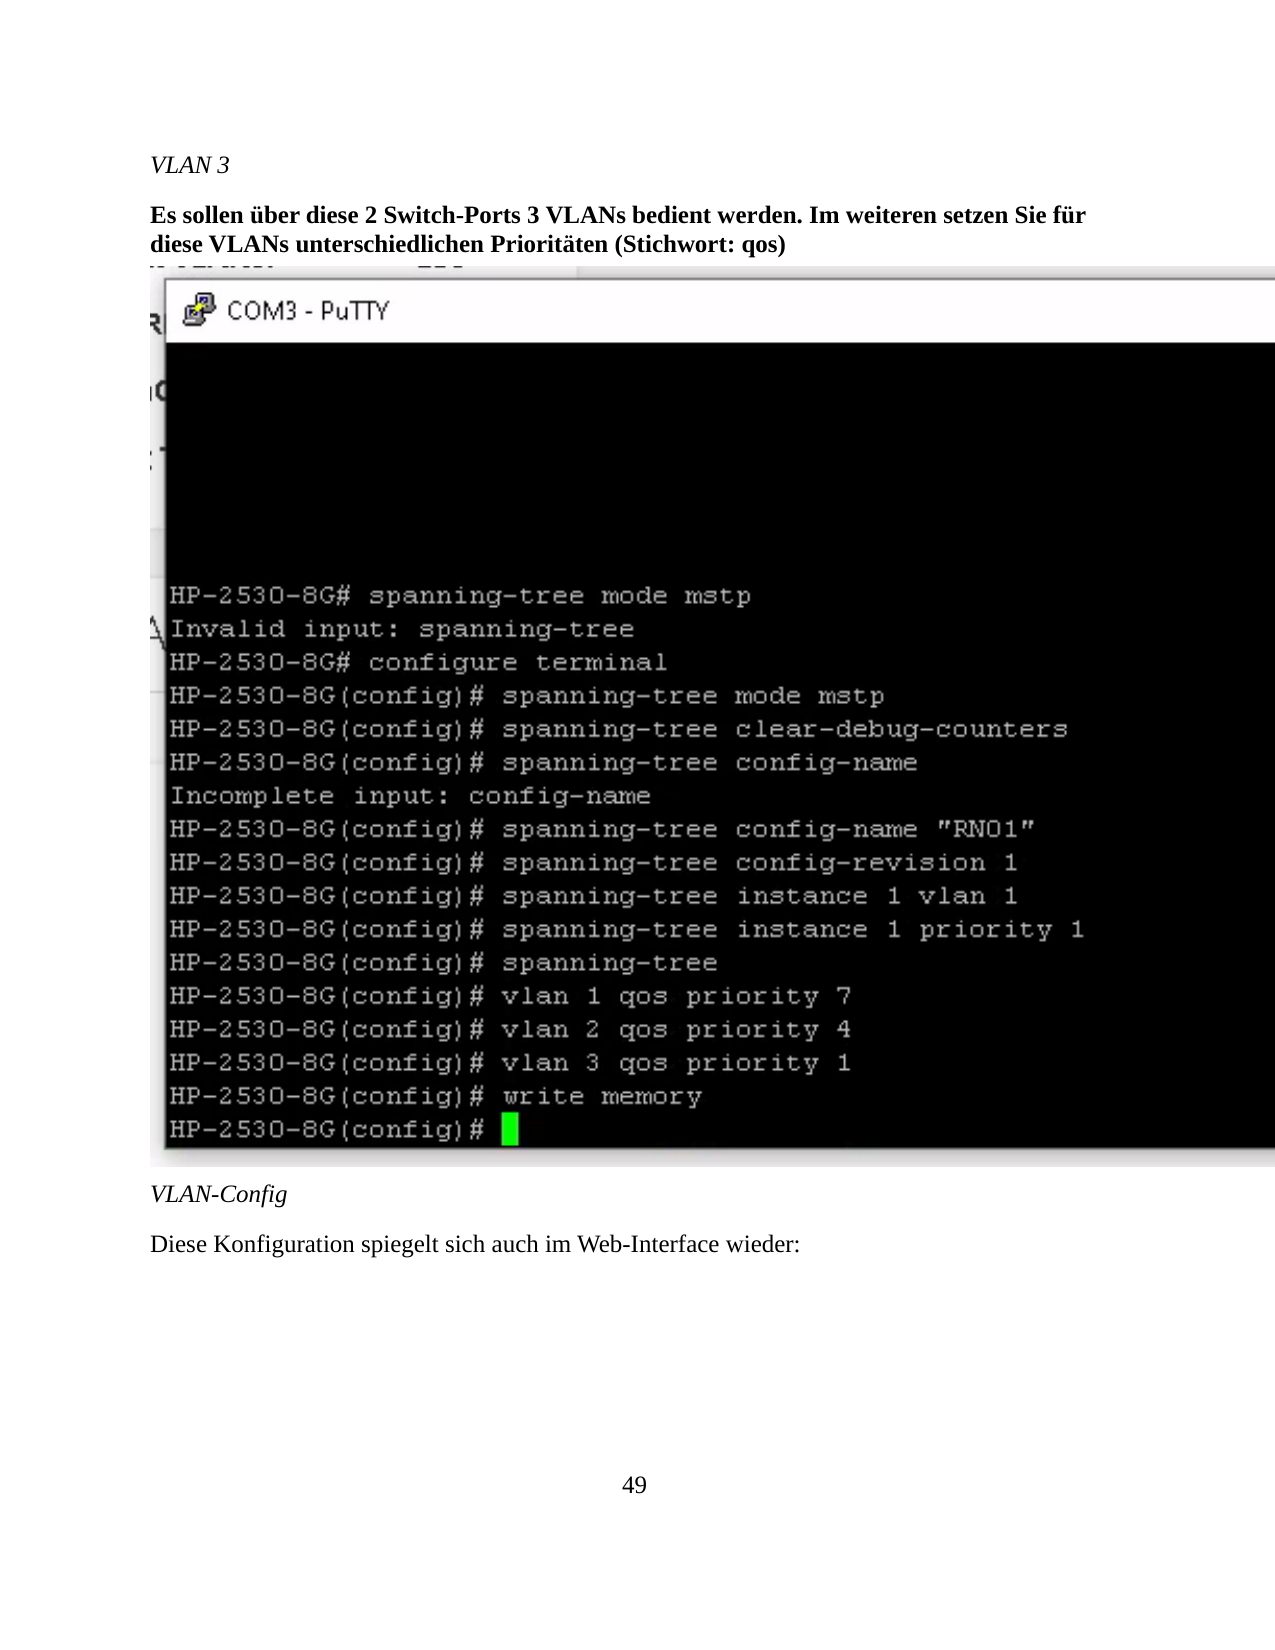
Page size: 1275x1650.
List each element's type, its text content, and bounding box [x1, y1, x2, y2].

text VLAN 3 [150, 150, 1125, 179]
text Es sollen über diese 2 Switch-Ports 3 VLANs bedient werden. Im weiteren setzen Sie für diese VLANs unterschiedlichen Prioritäten (Stichwort: qos) [150, 200, 1125, 258]
text Diese Konfiguration spiegelt sich auch im Web-Interface wieder: [150, 1229, 1125, 1258]
text VLAN-Config [150, 1179, 1125, 1208]
picture [150, 266, 1275, 1167]
